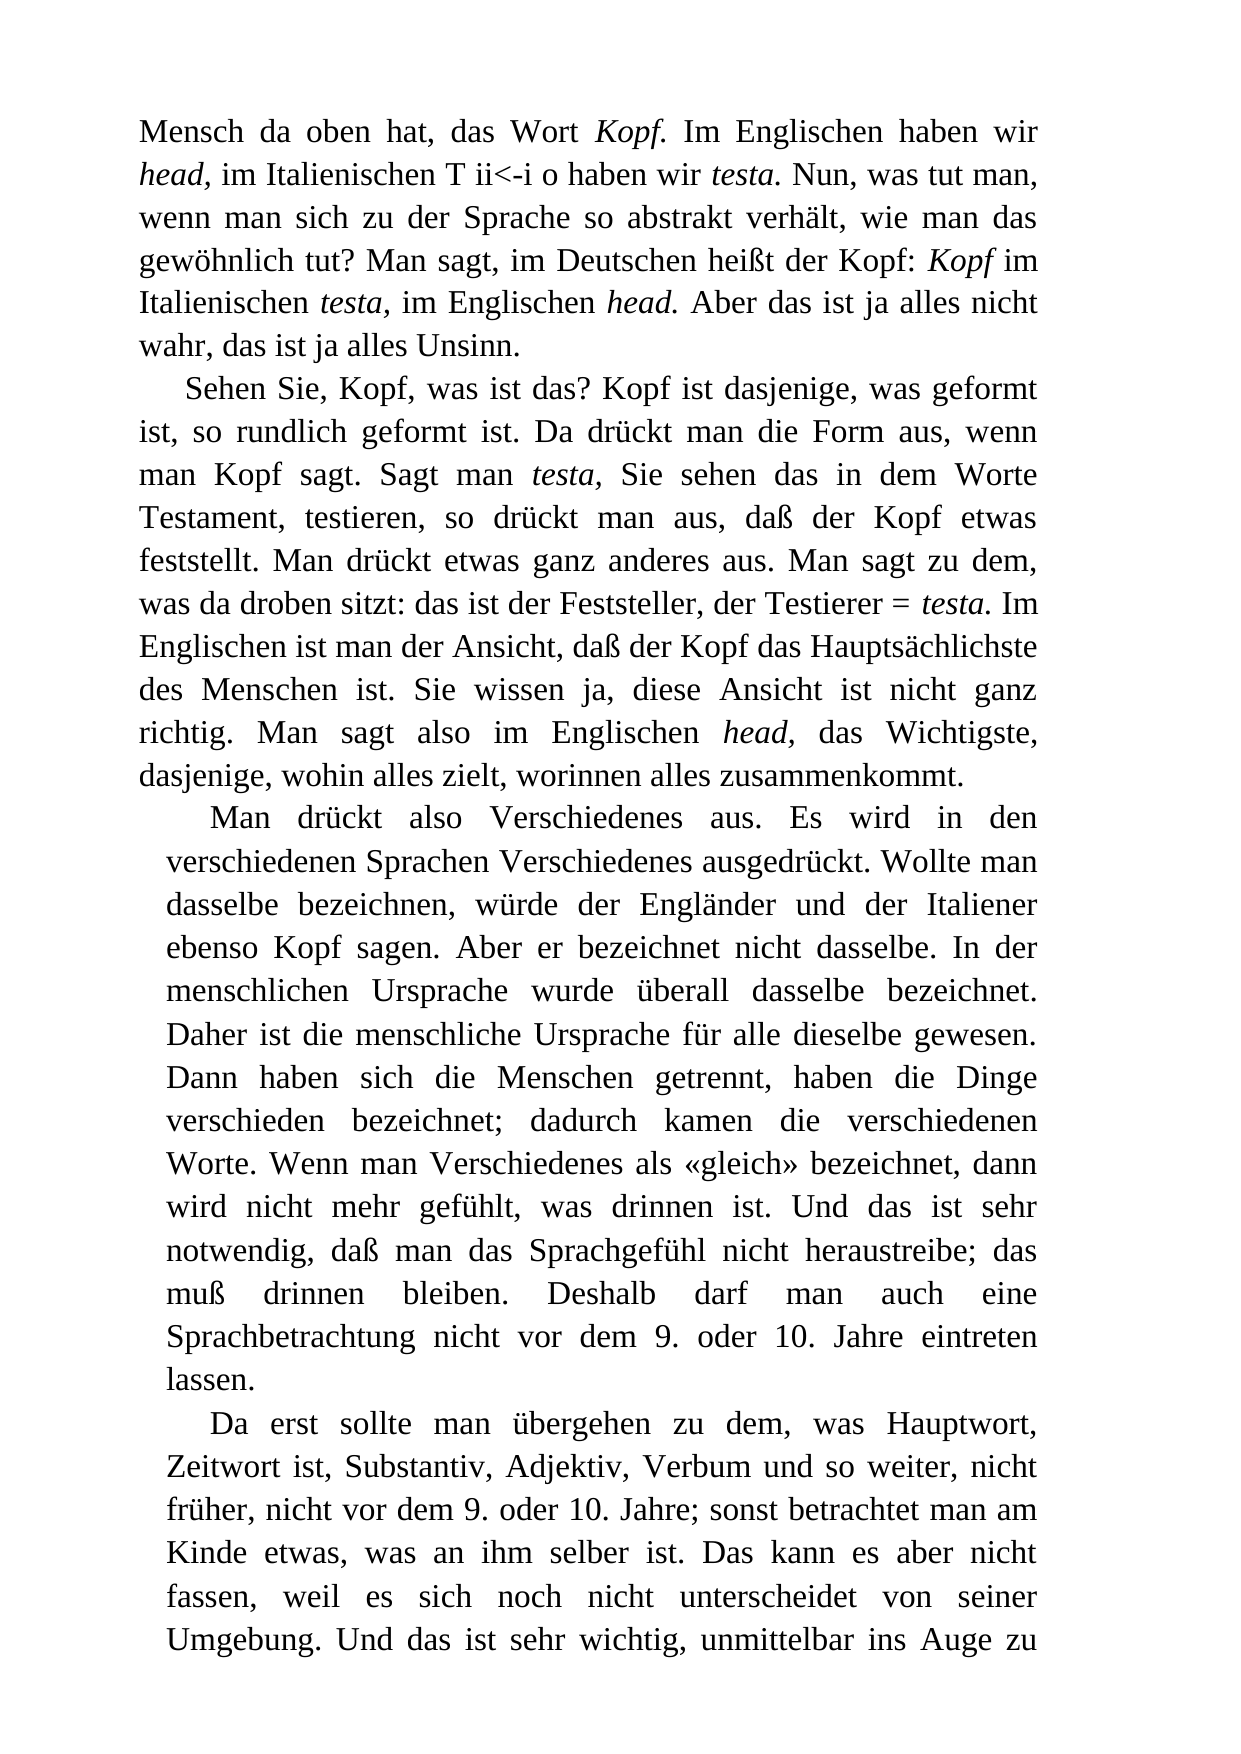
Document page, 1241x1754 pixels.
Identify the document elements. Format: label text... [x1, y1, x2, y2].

text Da erst sollte man übergehen zu dem, was Hauptwort, Zeitwort ist, Substantiv, Adjektiv, Verbum und so weiter, nicht früher, nicht vor dem 9. oder 10. Jahre; sonst betrachtet man am Kinde etwas, was an ihm selber ist. Das kann es aber nicht fassen, weil es sich noch nicht unterscheidet von seiner Umgebung. Und das ist sehr wichtig, unmittelbar ins Auge zu [166, 1403, 1038, 1657]
text Mensch da oben hat, das Wort Kopf. Im Englischen haben wir head, im Italienischen T ii<-i o haben wir testa. Nun, was tut man, wenn man sich zu der Sprache so abstrakt verhält, wie man das gewöhnlich tut? Man sagt, im Deutschen heißt der Kopf: Kopf im Italienischen testa, im Englischen head. Aber das ist ja alles nicht wahr, das ist ja alles Unsinn. [139, 111, 1038, 364]
text Sehen Sie, Kopf, was ist das? Kopf ist dasjenige, was geformt ist, so rundlich geformt ist. Da drückt man die Form aus, wenn man Kopf sagt. Sagt man testa, Sie sehen das in dem Worte Testament, testieren, so drückt man aus, daß der Kopf etwas feststellt. Man drückt etwas ganz anderes aus. Man sagt zu dem, was da droben sitzt: das ist der Feststeller, der Testierer = testa. Im Englischen ist man der Ansicht, daß der Kopf das Hauptsächlichste des Menschen ist. Sie wissen ja, diese Ansicht ist nicht ganz richtig. Man sagt also im Englischen head, das Wichtigste, dasjenige, wohin alles zielt, worinnen alles zusammenkommt. [139, 368, 1038, 793]
text Man drückt also Verschiedenes aus. Es wird in den verschiedenen Sprachen Verschiedenes ausgedrückt. Wollte man dasselbe bezeichnen, würde der Engländer und der Italiener ebenso Kopf sagen. Aber er bezeichnet nicht dasselbe. In der menschlichen Ursprache wurde überall dasselbe bezeichnet. Daher ist die menschliche Ursprache für alle dieselbe gewesen. Dann haben sich die Menschen getrennt, haben die Dinge verschieden bezeichnet; dadurch kamen die verschiedenen Worte. Wenn man Verschiedenes als «gleich» bezeichnet, dann wird nicht mehr gefühlt, was drinnen ist. Und das ist sehr notwendig, daß man das Sprachgefühl nicht heraustreibe; das muß drinnen bleiben. Deshalb darf man auch eine Sprachbetrachtung nicht vor dem 9. oder 10. Jahre eintreten lassen. [166, 798, 1038, 1398]
